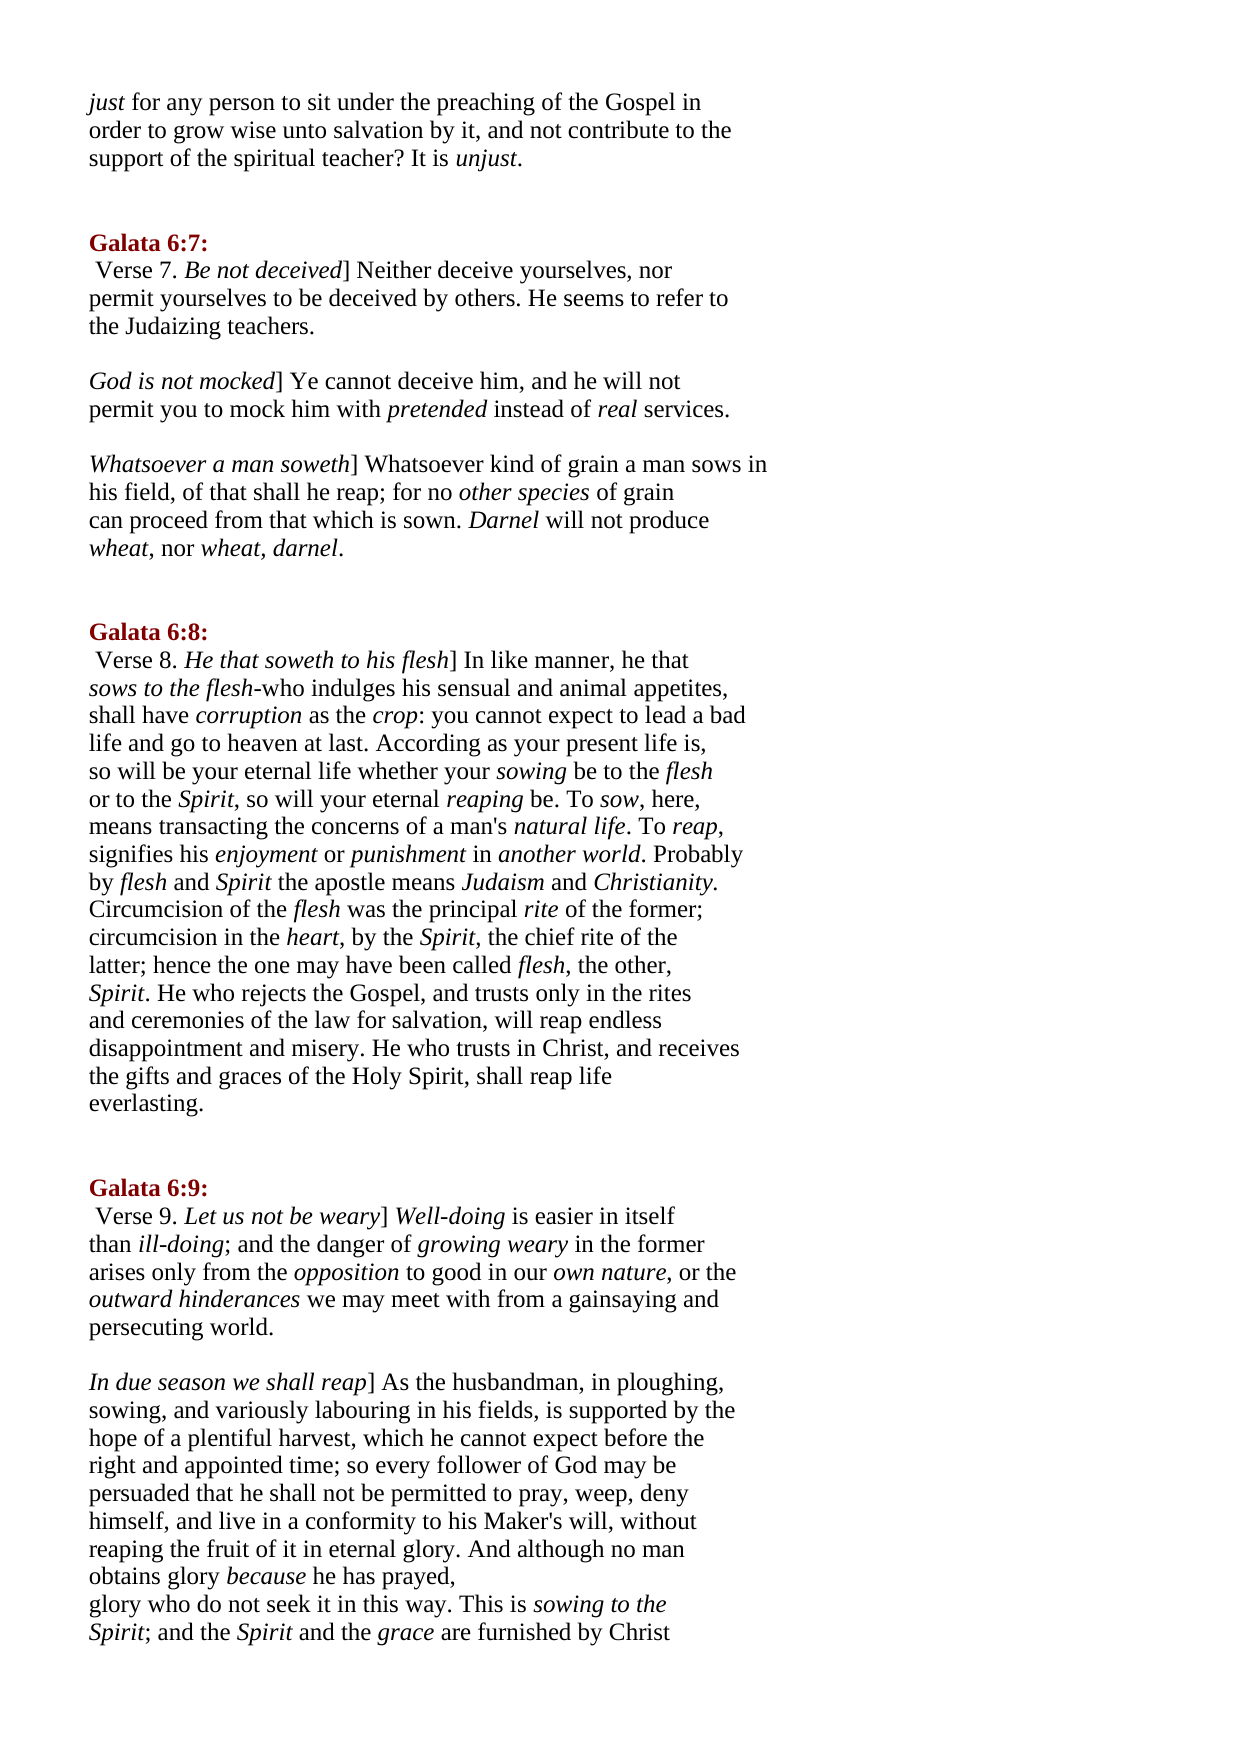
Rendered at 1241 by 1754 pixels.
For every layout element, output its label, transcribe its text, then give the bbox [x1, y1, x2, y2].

text Galata 6:9: [88, 1174, 1152, 1202]
text Verse 7. Be not deceived] Neither deceive yourselves, nor permit yourselves to be deceived by others. He seems to refer to the Judaizing teachers. God is not mocked] Ye cannot deceive him, and he will not permit you to mock him with pretended instead of real services. Whatsoever a man soweth] Whatsoever kind of grain a man sows in his field, of that shall he reap; for no other species of grain can proceed from that which is sown. Darnel will not produce wheat, nor wheat, darnel. [88, 257, 1152, 589]
text Verse 9. Let us not be weary] Well-doing is easier in itself than ill-doing; and the danger of growing weary in the former arises only from the opposition to good in our own nature, or the outward hinderances we may meet with from a gainsaying and persecuting world. In due season we shall reap] As the husbandman, in ploughing, sowing, and variously labouring in his fields, is supported by the hope of a plentiful harvest, which he cannot expect before the right and appointed time; so every follower of God may be persuaded that he shall not be permitted to pray, weep, deny himself, and live in a conformity to his Maker's will, without reaping the fruit of it in eternal glory. And although no man obtains glory because he has prayed, glory who do not seek it in this way. This is sowing to the Spirit; and the Spirit and the grace are furnished by Christ [88, 1202, 1152, 1646]
text just for any person to sit under the preaching of the Gospel in order to grow wise unto salvation by it, and not contribute to the support of the spiritual teacher? It is unjust. [88, 88, 1152, 199]
text Galata 6:7: [88, 229, 1152, 257]
text Galata 6:8: [88, 618, 1152, 646]
text Verse 8. He that soweth to his flesh] In like manner, he that sows to the flesh-who indulges his sensual and animal appetites, shall have corruption as the crop: you cannot expect to lead a bad life and go to heaven at last. According as your present life is, so will be your eternal life whether your sowing be to the flesh or to the Spirit, so will your eternal reaping be. To sow, here, means transacting the concerns of a man's natural life. To reap, signifies his enjoyment or punishment in another world. Probably by flesh and Spirit the apostle means Judaism and Christianity. Circumcision of the flesh was the principal rite of the former; circumcision in the heart, by the Spirit, the chief rite of the latter; hence the one may have been called flesh, the other, Spirit. He who rejects the Gospel, and trusts only in the rites and ceremonies of the law for salvation, will reap endless disappointment and misery. He who trusts in Christ, and receives the gifts and graces of the Holy Spirit, shall reap life everlasting. [88, 646, 1152, 1145]
